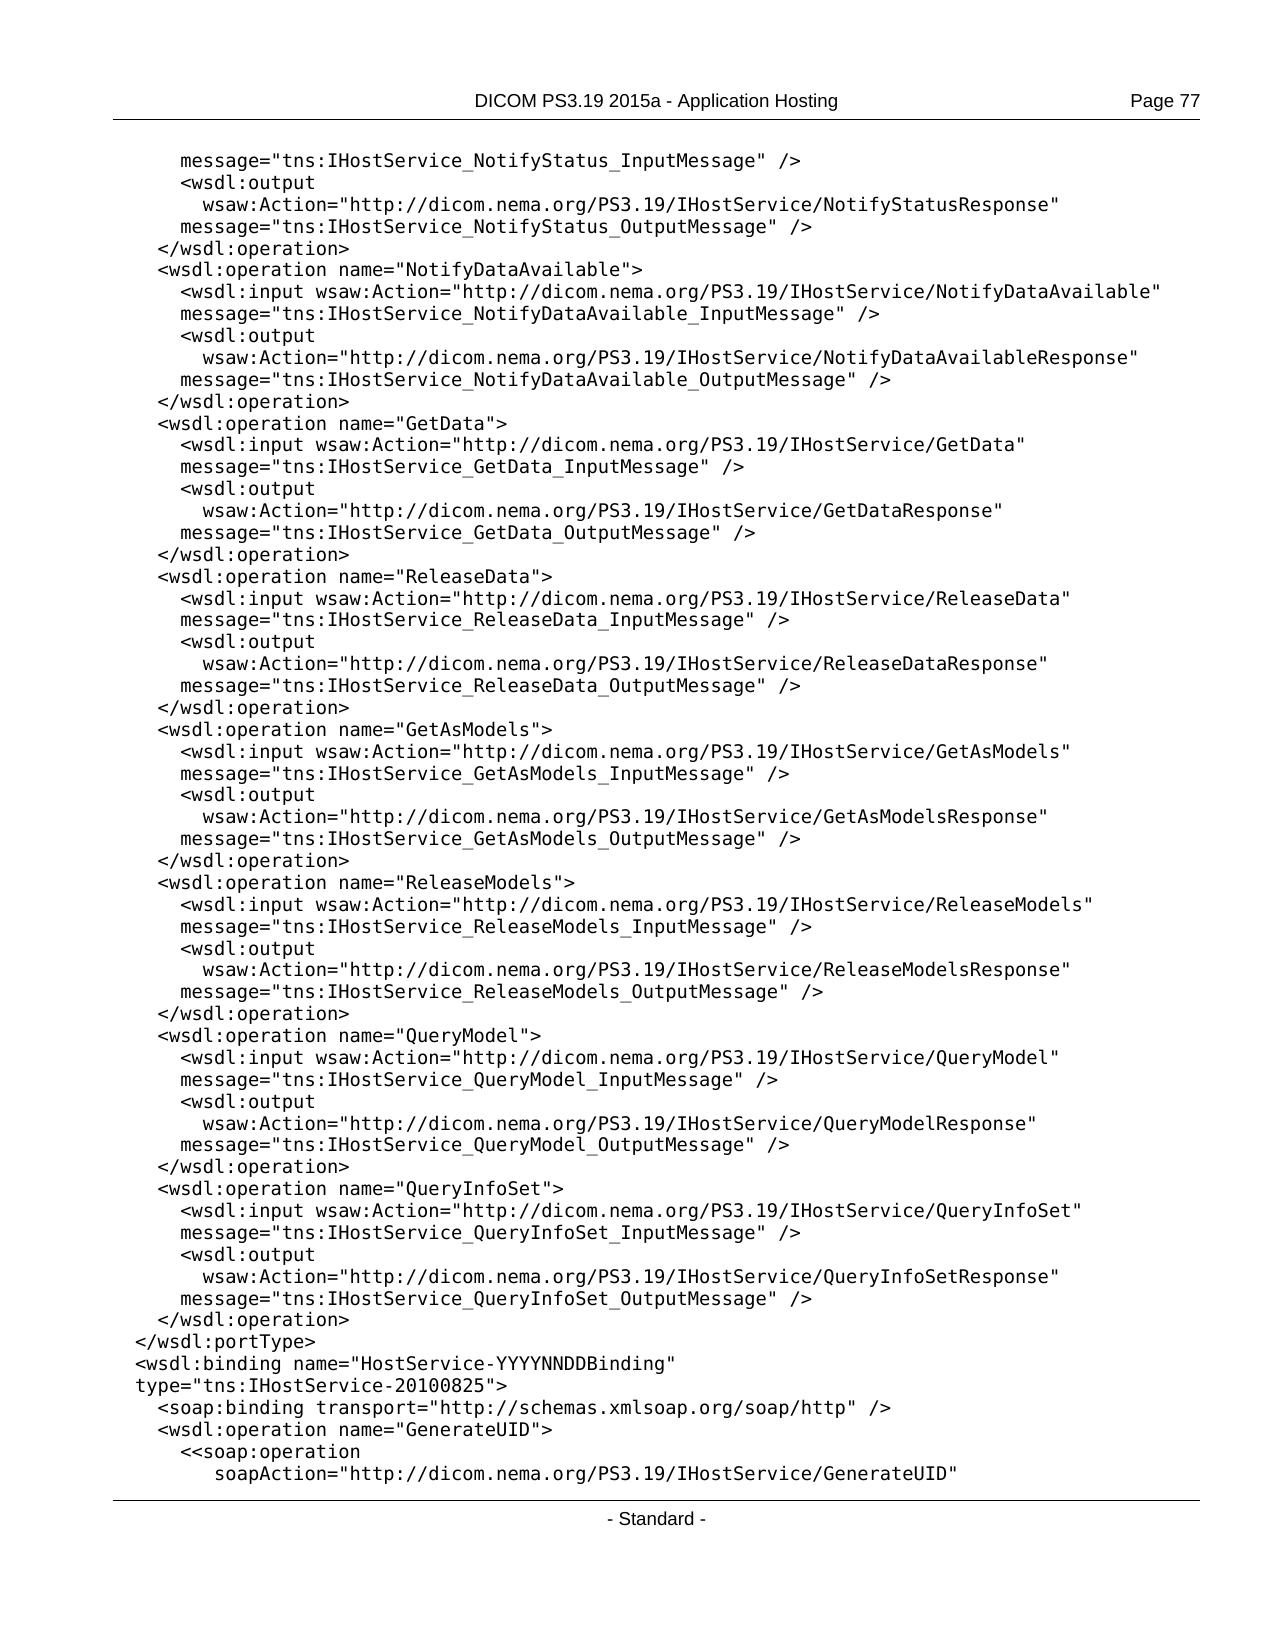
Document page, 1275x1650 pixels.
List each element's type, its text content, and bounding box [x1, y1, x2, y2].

text message="tns:IHostService_NotifyStatus_InputMessage" /> <wsdl:output wsaw:Action="http://dicom.nema.org/PS3.19/IHostService/NotifyStatusResponse" message="tns:IHostService_NotifyStatus_OutputMessage" /> </wsdl:operation> <wsdl:operation name="NotifyDataAvailable"> <wsdl:input wsaw:Action="http://dicom.nema.org/PS3.19/IHostService/NotifyDataAvailable" message="tns:IHostService_NotifyDataAvailable_InputMessage" /> <wsdl:output wsaw:Action="http://dicom.nema.org/PS3.19/IHostService/NotifyDataAvailableResponse" message="tns:IHostService_NotifyDataAvailable_OutputMessage" /> </wsdl:operation> <wsdl:operation name="GetData"> <wsdl:input wsaw:Action="http://dicom.nema.org/PS3.19/IHostService/GetData" message="tns:IHostService_GetData_InputMessage" /> <wsdl:output wsaw:Action="http://dicom.nema.org/PS3.19/IHostService/GetDataResponse" message="tns:IHostService_GetData_OutputMessage" /> </wsdl:operation> <wsdl:operation name="ReleaseData"> <wsdl:input wsaw:Action="http://dicom.nema.org/PS3.19/IHostService/ReleaseData" message="tns:IHostService_ReleaseData_InputMessage" /> <wsdl:output wsaw:Action="http://dicom.nema.org/PS3.19/IHostService/ReleaseDataResponse" message="tns:IHostService_ReleaseData_OutputMessage" /> </wsdl:operation> <wsdl:operation name="GetAsModels"> <wsdl:input wsaw:Action="http://dicom.nema.org/PS3.19/IHostService/GetAsModels" message="tns:IHostService_GetAsModels_InputMessage" /> <wsdl:output wsaw:Action="http://dicom.nema.org/PS3.19/IHostService/GetAsModelsResponse" message="tns:IHostService_GetAsModels_OutputMessage" /> </wsdl:operation> <wsdl:operation name="ReleaseModels"> <wsdl:input wsaw:Action="http://dicom.nema.org/PS3.19/IHostService/ReleaseModels" message="tns:IHostService_ReleaseModels_InputMessage" /> <wsdl:output wsaw:Action="http://dicom.nema.org/PS3.19/IHostService/ReleaseModelsResponse" message="tns:IHostService_ReleaseModels_OutputMessage" /> </wsdl:operation> <wsdl:operation name="QueryModel"> <wsdl:input wsaw:Action="http://dicom.nema.org/PS3.19/IHostService/QueryModel" message="tns:IHostService_QueryModel_InputMessage" /> <wsdl:output wsaw:Action="http://dicom.nema.org/PS3.19/IHostService/QueryModelResponse" message="tns:IHostService_QueryModel_OutputMessage" /> </wsdl:operation> <wsdl:operation name="QueryInfoSet"> <wsdl:input wsaw:Action="http://dicom.nema.org/PS3.19/IHostService/QueryInfoSet" message="tns:IHostService_QueryInfoSet_InputMessage" /> <wsdl:output wsaw:Action="http://dicom.nema.org/PS3.19/IHostService/QueryInfoSetResponse" message="tns:IHostService_QueryInfoSet_OutputMessage" /> </wsdl:operation> </wsdl:portType> <wsdl:binding name="HostService-YYYYNNDDBinding" type="tns:IHostService-20100825"> <soap:binding transport="http://schemas.xmlsoap.org/soap/http" /> <wsdl:operation name="GenerateUID"> <<soap:operation soapAction="http://dicom.nema.org/PS3.19/IHostService/GenerateUID" [112, 150, 1200, 1484]
